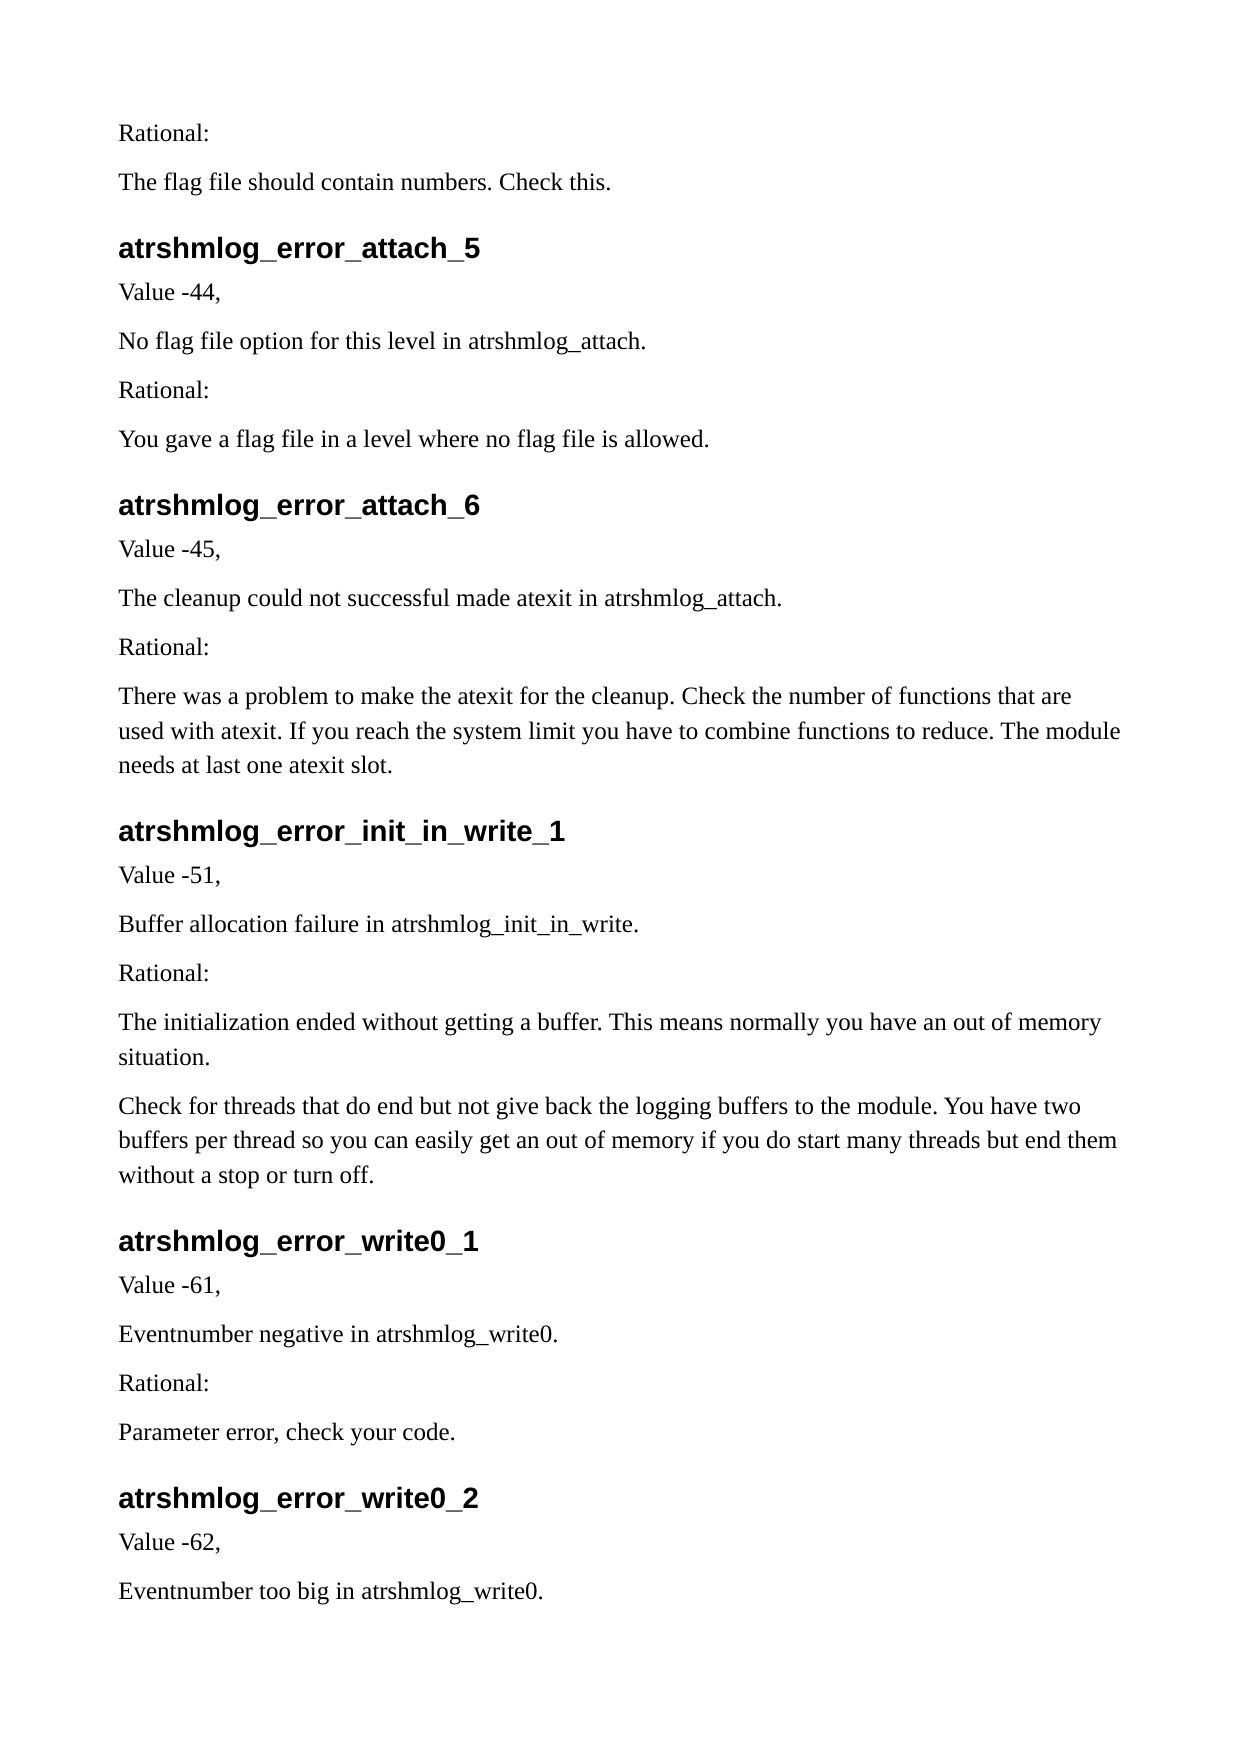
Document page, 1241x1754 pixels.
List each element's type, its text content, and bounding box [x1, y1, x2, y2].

text Eventnumber negative in atrshmlog_write0. [118, 1319, 1122, 1348]
text Value -51, [118, 860, 1122, 889]
text Value -44, [118, 277, 1122, 306]
text The flag file should contain numbers. Check this. [118, 167, 1122, 196]
text You gave a flag file in a level where no flag file is allowed. [118, 424, 1122, 453]
text Rational: [118, 1368, 1122, 1397]
subtitle atrshmlog_error_write0_1 [118, 1223, 1122, 1257]
text The initialization ended without getting a buffer. This means normally you have an out of memory situation. [118, 1007, 1122, 1071]
text Value -45, [118, 534, 1122, 563]
text Value -62, [118, 1527, 1122, 1556]
text Rational: [118, 118, 1122, 147]
text Rational: [118, 958, 1122, 987]
subtitle atrshmlog_error_write0_2 [118, 1481, 1122, 1514]
text Parameter error, check your code. [118, 1417, 1122, 1446]
subtitle atrshmlog_error_attach_6 [118, 488, 1122, 522]
subtitle atrshmlog_error_init_in_write_1 [118, 814, 1122, 848]
subtitle atrshmlog_error_attach_5 [118, 231, 1122, 264]
text Buffer allocation failure in atrshmlog_init_in_write. [118, 909, 1122, 938]
text The cleanup could not successful made atexit in atrshmlog_attach. [118, 583, 1122, 612]
text Eventnumber too big in atrshmlog_write0. [118, 1576, 1122, 1605]
text Rational: [118, 632, 1122, 661]
text Rational: [118, 375, 1122, 404]
text There was a problem to make the atexit for the cleanup. Check the number of functions that are used with atexit. If you reach the system limit you have to combine functions to reduce. The module needs at last one atexit slot. [118, 681, 1122, 779]
text No flag file option for this level in atrshmlog_attach. [118, 326, 1122, 355]
text Value -61, [118, 1270, 1122, 1298]
text Check for threads that do end but not give back the logging buffers to the module. You have two buffers per thread so you can easily get an out of memory if you do start many threads but end them without a stop or turn off. [118, 1091, 1122, 1189]
